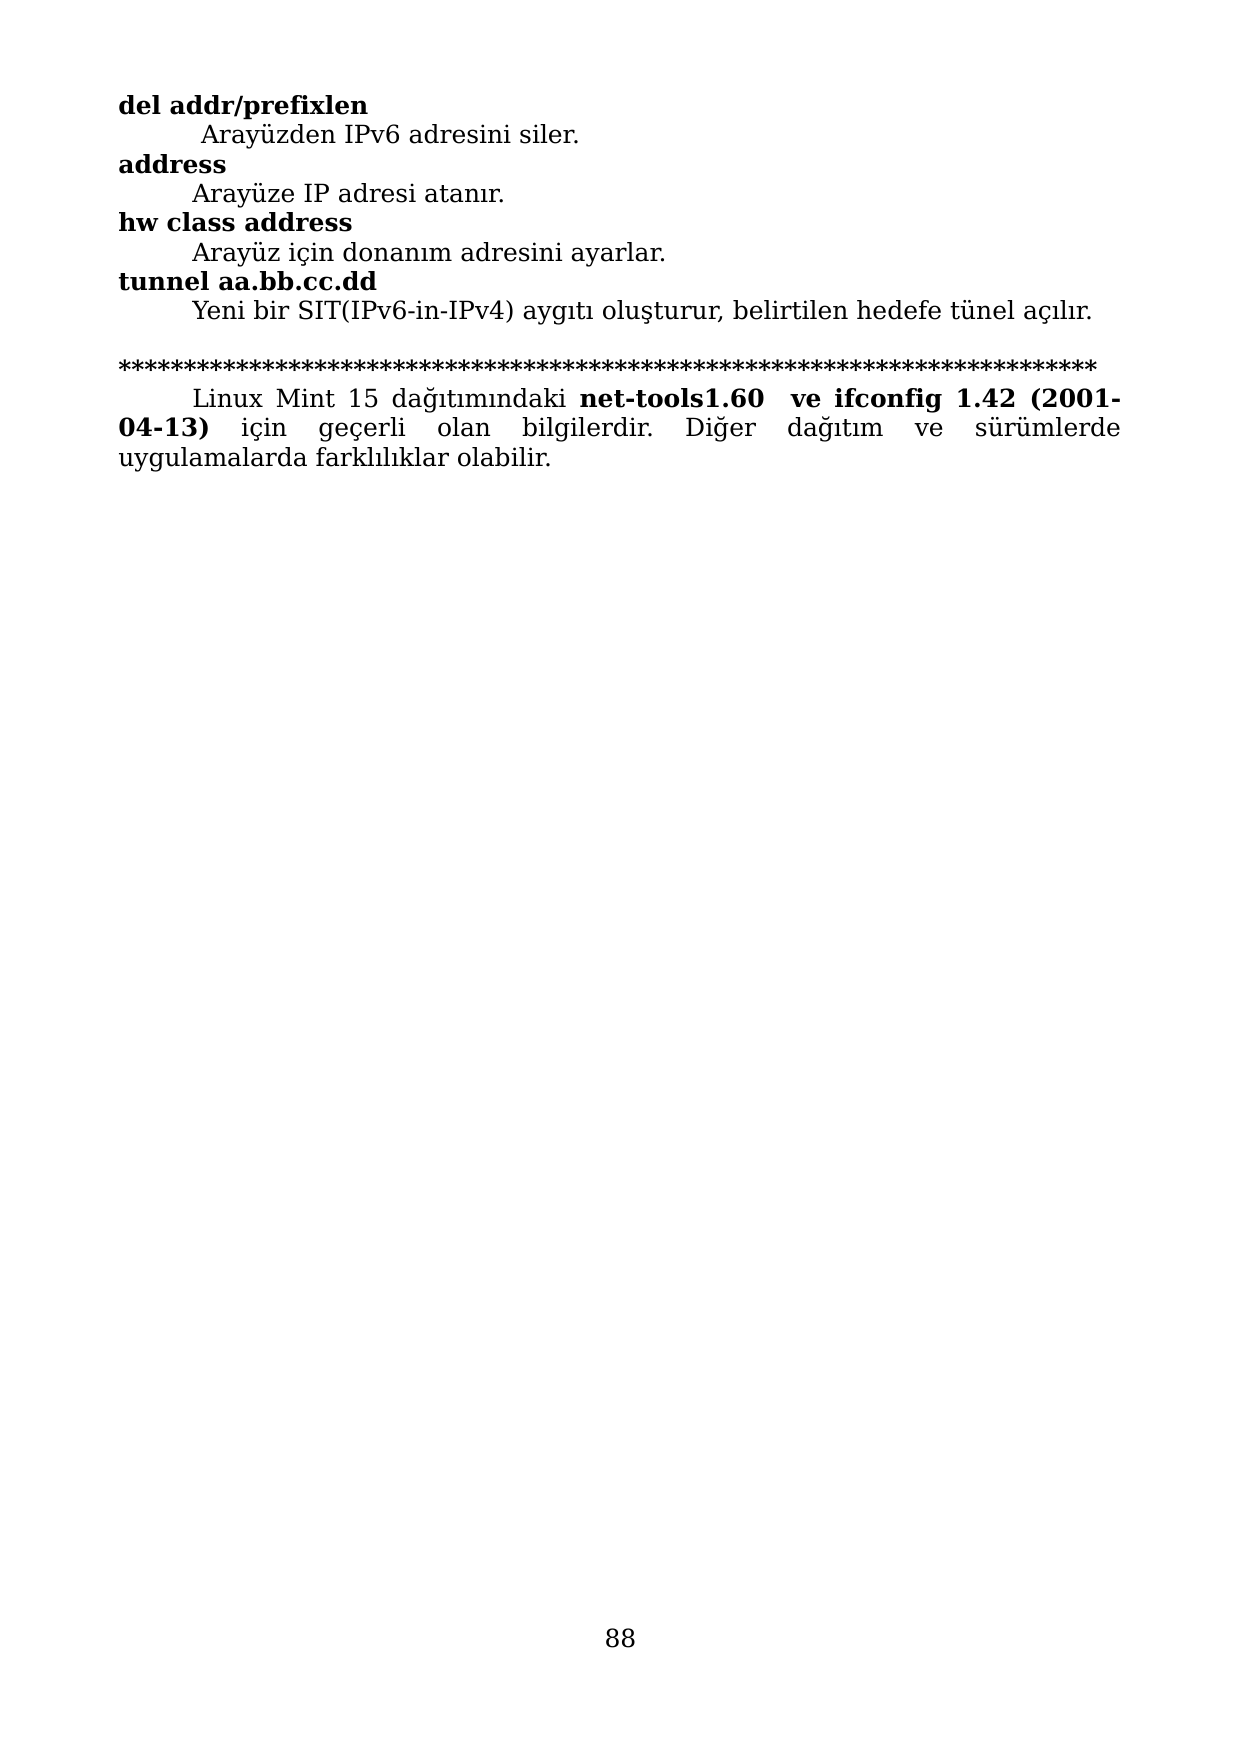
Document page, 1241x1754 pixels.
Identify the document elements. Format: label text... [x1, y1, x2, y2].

text *************************************************************************** [118, 355, 1122, 384]
text Arayüze IP adresi atanır. [118, 179, 1122, 208]
text Arayüzden IPv6 adresini siler. [118, 121, 1122, 150]
text Yeni bir SIT(IPv6-in-IPv4) aygıtı oluşturur, belirtilen hedefe tünel açılır. [118, 296, 1122, 326]
text del addr/prefixlen [118, 91, 1122, 121]
text Arayüz için donanım adresini ayarlar. [118, 238, 1122, 267]
text hw class address [118, 208, 1122, 238]
text address [118, 150, 1122, 179]
text tunnel aa.bb.cc.dd [118, 267, 1122, 296]
text Linux Mint 15 dağıtımındaki net-tools1.60 ve ifconfig 1.42 (2001-04-13) için geçerli olan bilgilerdir. Diğer dağıtım ve sürümlerde uygulamalarda farklılıklar olabilir. [118, 384, 1122, 472]
